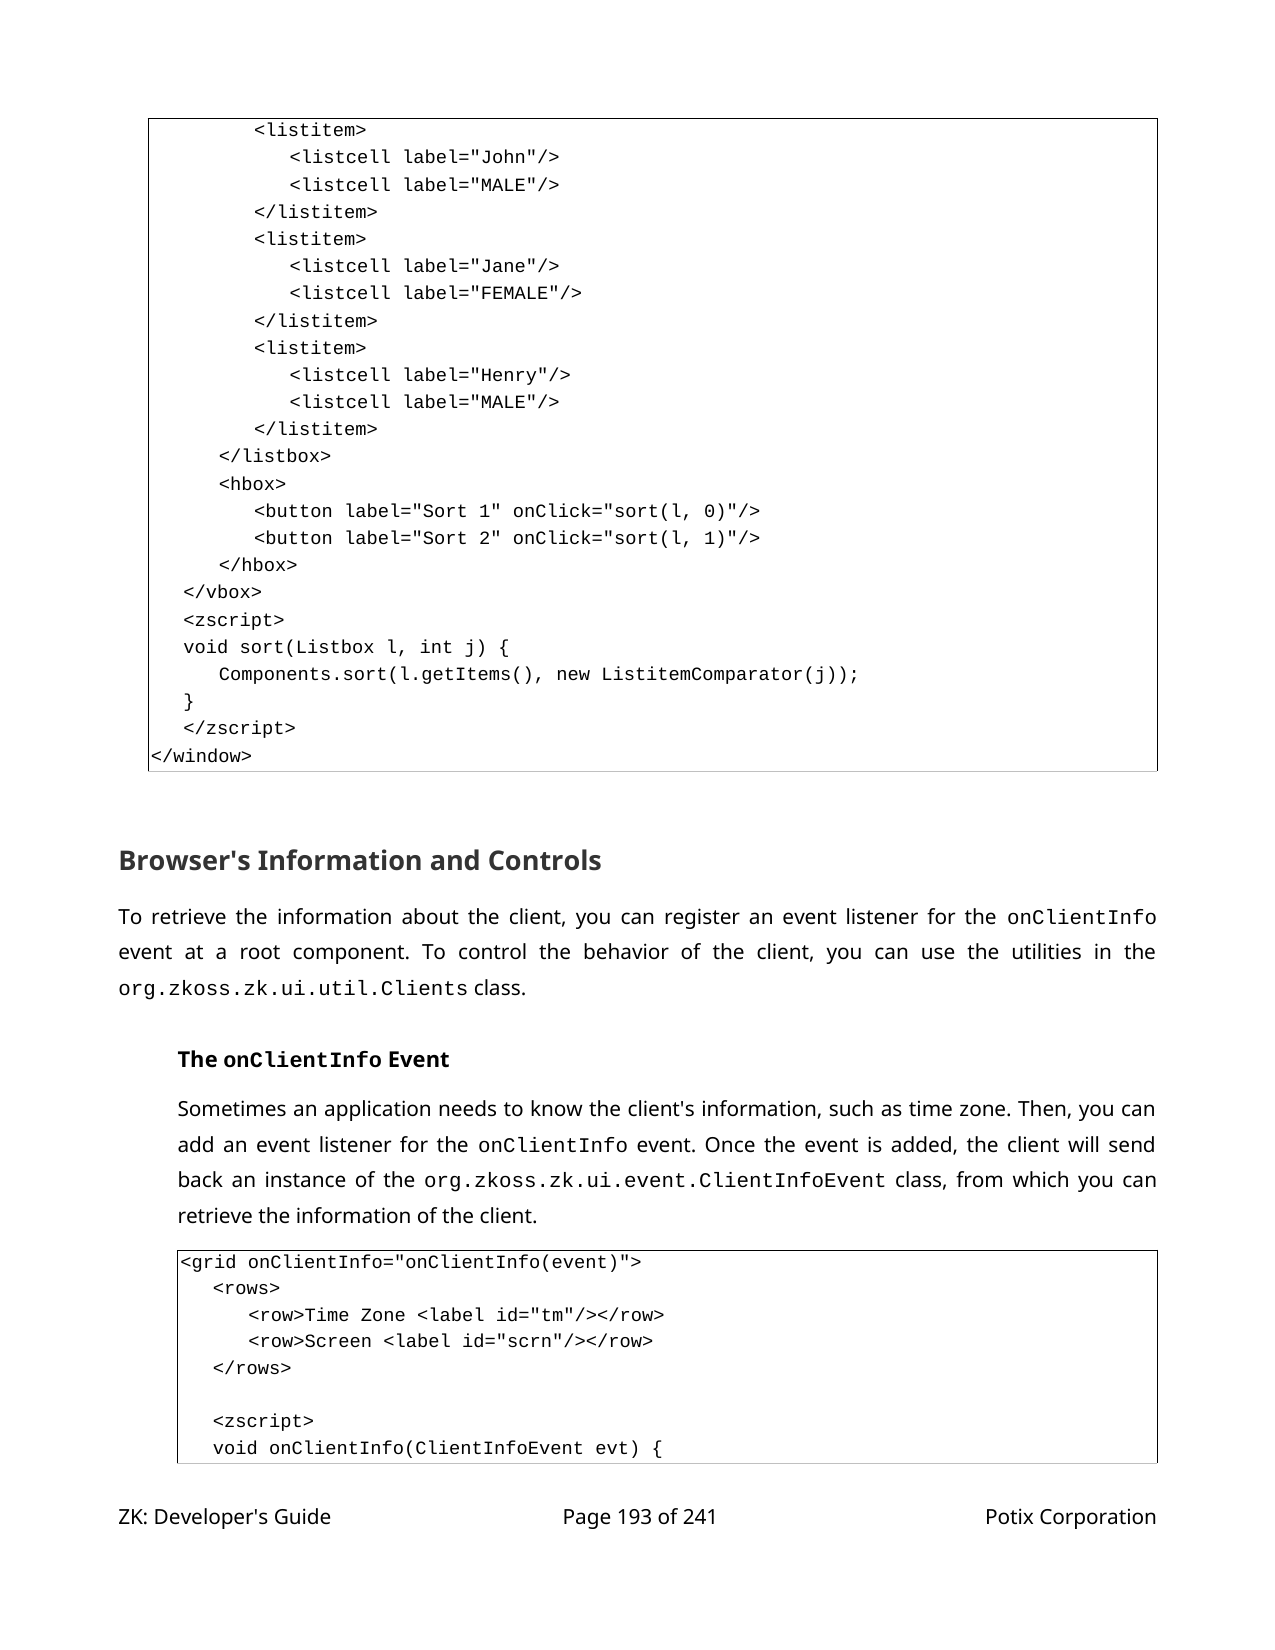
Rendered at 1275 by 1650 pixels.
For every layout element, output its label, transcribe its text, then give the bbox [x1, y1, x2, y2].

text </zscript> [149, 716, 1157, 741]
text Sometimes an application needs to know the client's information, such as time zone. Then, you can add an event listener for the onClientInfo event. Once the event is added, the client will send back an instance of the org.zkoss.zk.ui.event.ClientInfoEvent class, from which you can retrieve the information of the client. [177, 1094, 1157, 1229]
text <listcell label="Henry"/> [149, 363, 1157, 387]
text <listitem> [149, 336, 1157, 360]
text void sort(Listbox l, int j) { [149, 635, 1157, 659]
text <button label="Sort 1" onClick="sort(l, 0)"/> [149, 499, 1157, 523]
subtitle The onClientInfo Event [177, 1044, 1157, 1074]
text <listcell label="Jane"/> [149, 254, 1157, 278]
text </hbox> [149, 553, 1157, 577]
text <listitem> [149, 227, 1157, 251]
text Components.sort(l.getItems(), new ListitemComparator(j)); [149, 662, 1157, 686]
text </listitem> [149, 308, 1157, 333]
text </vbox> [149, 580, 1157, 604]
text <hbox> [149, 472, 1157, 496]
text To retrieve the information about the client, you can register an event listener for the onClientInfo event at a root component. To control the behavior of the client, you can use the utilities in the org.zkoss.zk.ui.util.Clients class. [118, 902, 1157, 1001]
text <zscript> [149, 607, 1157, 632]
subtitle Browser's Information and Controls [118, 842, 1157, 878]
text </listitem> [149, 200, 1157, 224]
text <grid onClientInfo="onClientInfo(event)"> <rows> <row>Time Zone <label id="tm"/></row> <row>Screen <label id="scrn"/></row> </rows> <zscript> void onClientInfo(ClientInfoEvent evt) { [178, 1251, 1157, 1463]
text </window> [149, 743, 1157, 771]
text <listcell label="MALE"/> [149, 172, 1157, 197]
text <button label="Sort 2" onClick="sort(l, 1)"/> [149, 526, 1157, 550]
text </listitem> [149, 417, 1157, 441]
text <listitem> [149, 119, 1157, 142]
text <listcell label="MALE"/> [149, 390, 1157, 414]
text } [149, 689, 1157, 713]
text </listbox> [149, 444, 1157, 469]
text <listcell label="FEMALE"/> [149, 281, 1157, 306]
text <listcell label="John"/> [149, 145, 1157, 169]
